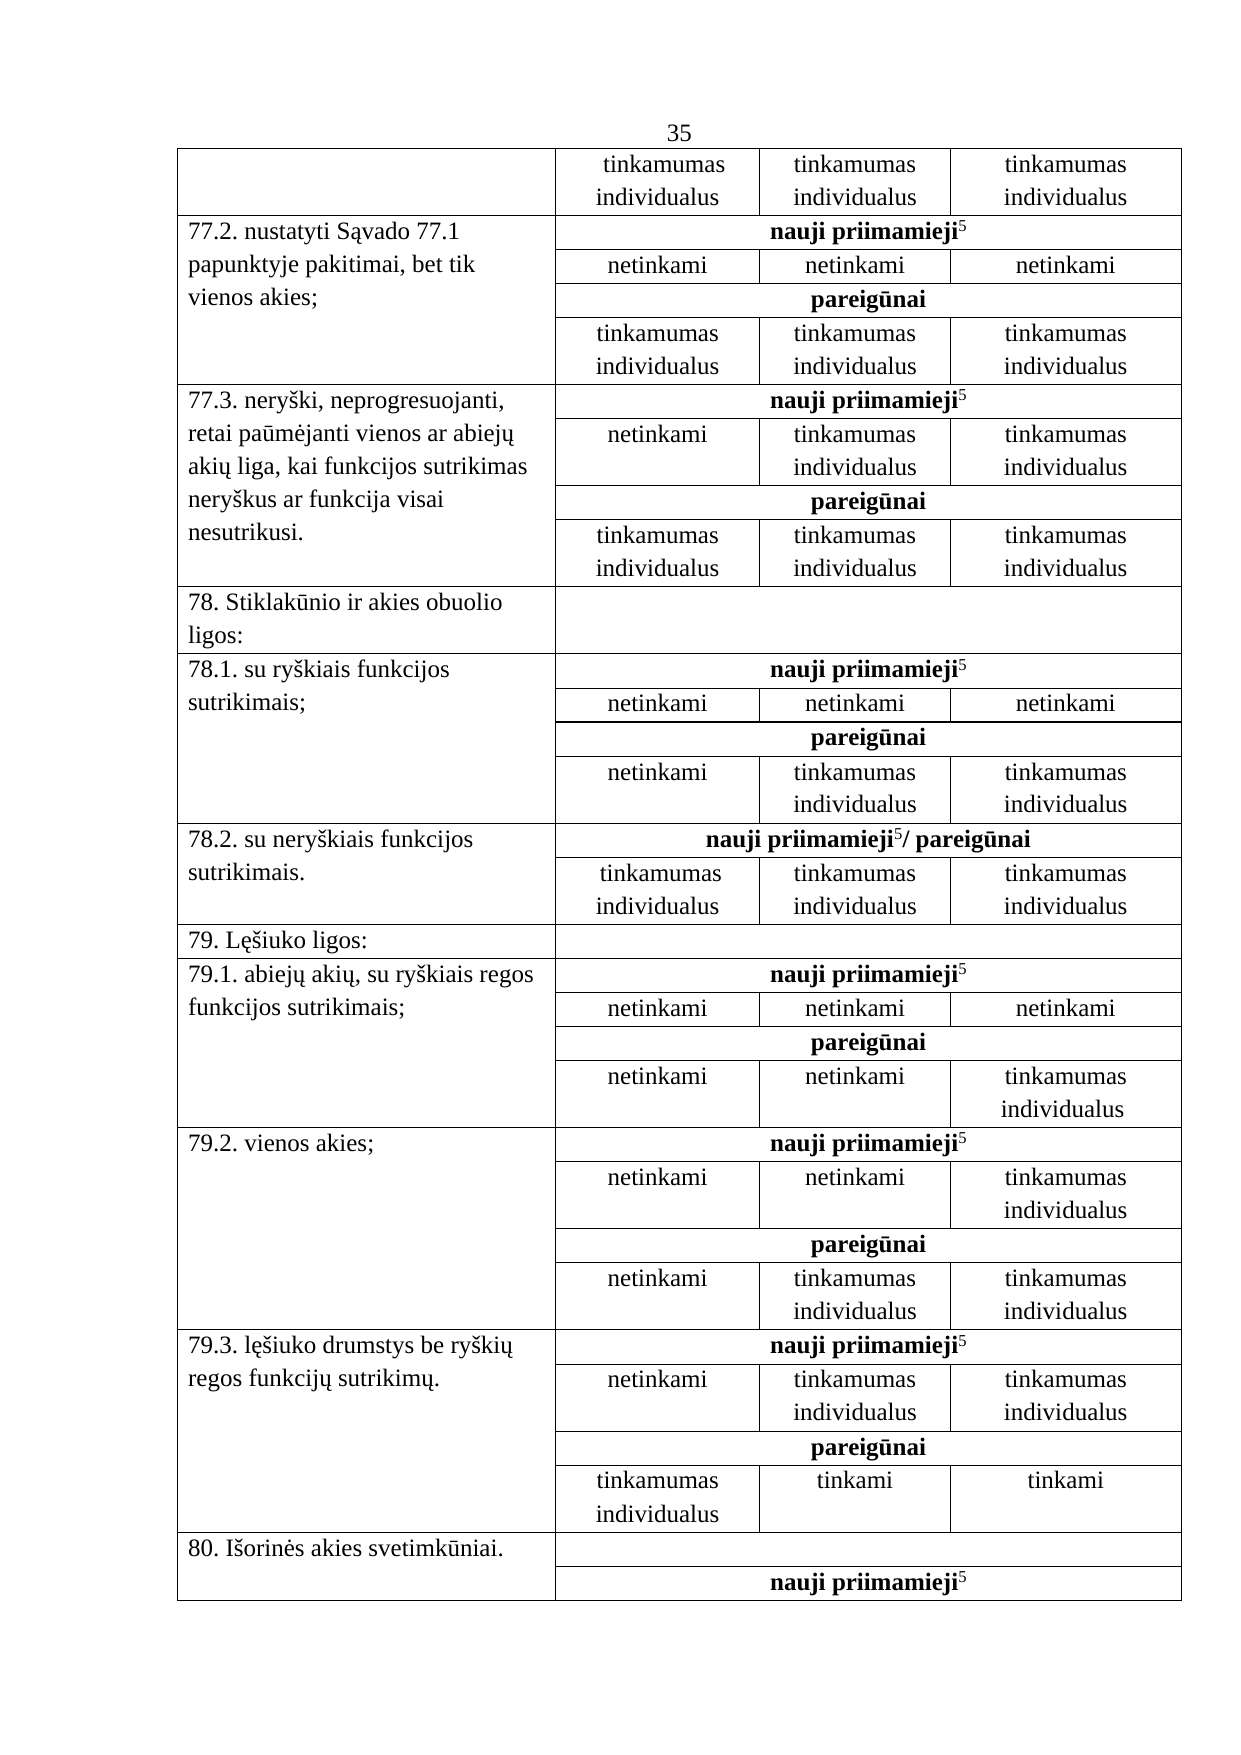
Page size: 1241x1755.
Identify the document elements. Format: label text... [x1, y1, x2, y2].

table_cell nauji priimamieji5/ pareigūnai [556, 824, 1181, 857]
table_cell tinkamumas individualus [556, 858, 759, 924]
table_cell netinkami [556, 1365, 759, 1431]
table_cell tinkamumas individualus [760, 1263, 950, 1329]
table_cell tinkamumas individualus [760, 318, 950, 384]
table_cell tinkami [760, 1466, 950, 1532]
table_cell [556, 925, 1181, 958]
table_cell tinkamumas individualus [951, 858, 1181, 924]
table_cell netinkami [556, 757, 759, 823]
table_cell tinkamumas individualus [951, 757, 1181, 823]
table_cell pareigūnai [556, 1027, 1181, 1060]
table_cell tinkamumas individualus [951, 1061, 1181, 1127]
table_cell nauji priimamieji5 [556, 1567, 1181, 1600]
table_cell netinkami [556, 1162, 759, 1228]
table_cell tinkamumas individualus [556, 318, 759, 384]
table_cell netinkami [951, 993, 1181, 1026]
table_cell netinkami [760, 250, 950, 283]
table_cell nauji priimamieji5 [556, 216, 1181, 249]
table_cell tinkamumas individualus [951, 1263, 1181, 1329]
table_cell tinkamumas individualus [951, 1162, 1181, 1228]
table_cell [556, 587, 1181, 653]
table_cell tinkami [951, 1466, 1181, 1532]
table_cell pareigūnai [556, 723, 1181, 756]
table_cell tinkamumas individualus [951, 318, 1181, 384]
table_cell tinkamumas individualus [760, 419, 950, 485]
table_cell netinkami [556, 1263, 759, 1329]
table_cell netinkami [760, 1162, 950, 1228]
table_cell pareigūnai [556, 486, 1181, 519]
table_cell tinkamumas individualus [760, 1365, 950, 1431]
table_cell netinkami [556, 250, 759, 283]
table_cell tinkamumas individualus [760, 149, 950, 215]
table_cell netinkami [556, 1061, 759, 1127]
table_cell pareigūnai [556, 1229, 1181, 1262]
table_cell 79. Lęšiuko ligos: [178, 925, 555, 958]
table_cell [178, 149, 555, 215]
table_cell tinkamumas individualus [760, 858, 950, 924]
table_cell netinkami [556, 419, 759, 485]
table_cell netinkami [760, 1061, 950, 1127]
table_cell tinkamumas individualus [951, 149, 1181, 215]
table_cell pareigūnai [556, 1432, 1181, 1464]
table_cell 80. Išorinės akies svetimkūniai. [178, 1533, 555, 1600]
table_cell pareigūnai [556, 284, 1181, 317]
table_cell tinkamumas individualus [556, 520, 759, 586]
table_cell tinkamumas individualus [951, 1365, 1181, 1431]
table_cell tinkamumas individualus [760, 757, 950, 823]
table_cell [556, 1533, 1181, 1566]
table_cell 79.3. lęšiuko drumstys be ryškių regos funkcijų sutrikimų. [178, 1330, 555, 1532]
table_cell 77.3. neryški, neprogresuojanti, retai paūmėjanti vienos ar abiejų akių liga, kai funkcijos sutrikimas neryškus ar funkcija visai nesutrikusi. [178, 385, 555, 586]
table_cell 77.2. nustatyti Sąvado 77.1 papunktyje pakitimai, bet tik vienos akies; [178, 216, 555, 384]
table_cell netinkami [951, 689, 1181, 721]
table_cell tinkamumas individualus [760, 520, 950, 586]
table_cell tinkamumas individualus [951, 419, 1181, 485]
table_cell 79.1. abiejų akių, su ryškiais regos funkcijos sutrikimais; [178, 959, 555, 1127]
table_cell 78.1. su ryškiais funkcijos sutrikimais; [178, 654, 555, 823]
table_cell nauji priimamieji5 [556, 385, 1181, 418]
table_cell 78.2. su neryškiais funkcijos sutrikimais. [178, 824, 555, 924]
table_cell 79.2. vienos akies; [178, 1128, 555, 1329]
table_cell netinkami [951, 250, 1181, 283]
table_cell nauji priimamieji5 [556, 959, 1181, 992]
table_cell tinkamumas individualus [556, 1466, 759, 1532]
table_cell tinkamumas individualus [556, 149, 759, 215]
table_cell nauji priimamieji5 [556, 1128, 1181, 1161]
table_cell netinkami [760, 993, 950, 1026]
table_cell 78. Stiklakūnio ir akies obuolio ligos: [178, 587, 555, 653]
table_cell netinkami [556, 993, 759, 1026]
table_cell tinkamumas individualus [951, 520, 1181, 586]
table_cell nauji priimamieji5 [556, 654, 1181, 687]
table_cell netinkami [760, 689, 950, 721]
table_cell nauji priimamieji5 [556, 1330, 1181, 1363]
table_cell netinkami [556, 689, 759, 721]
